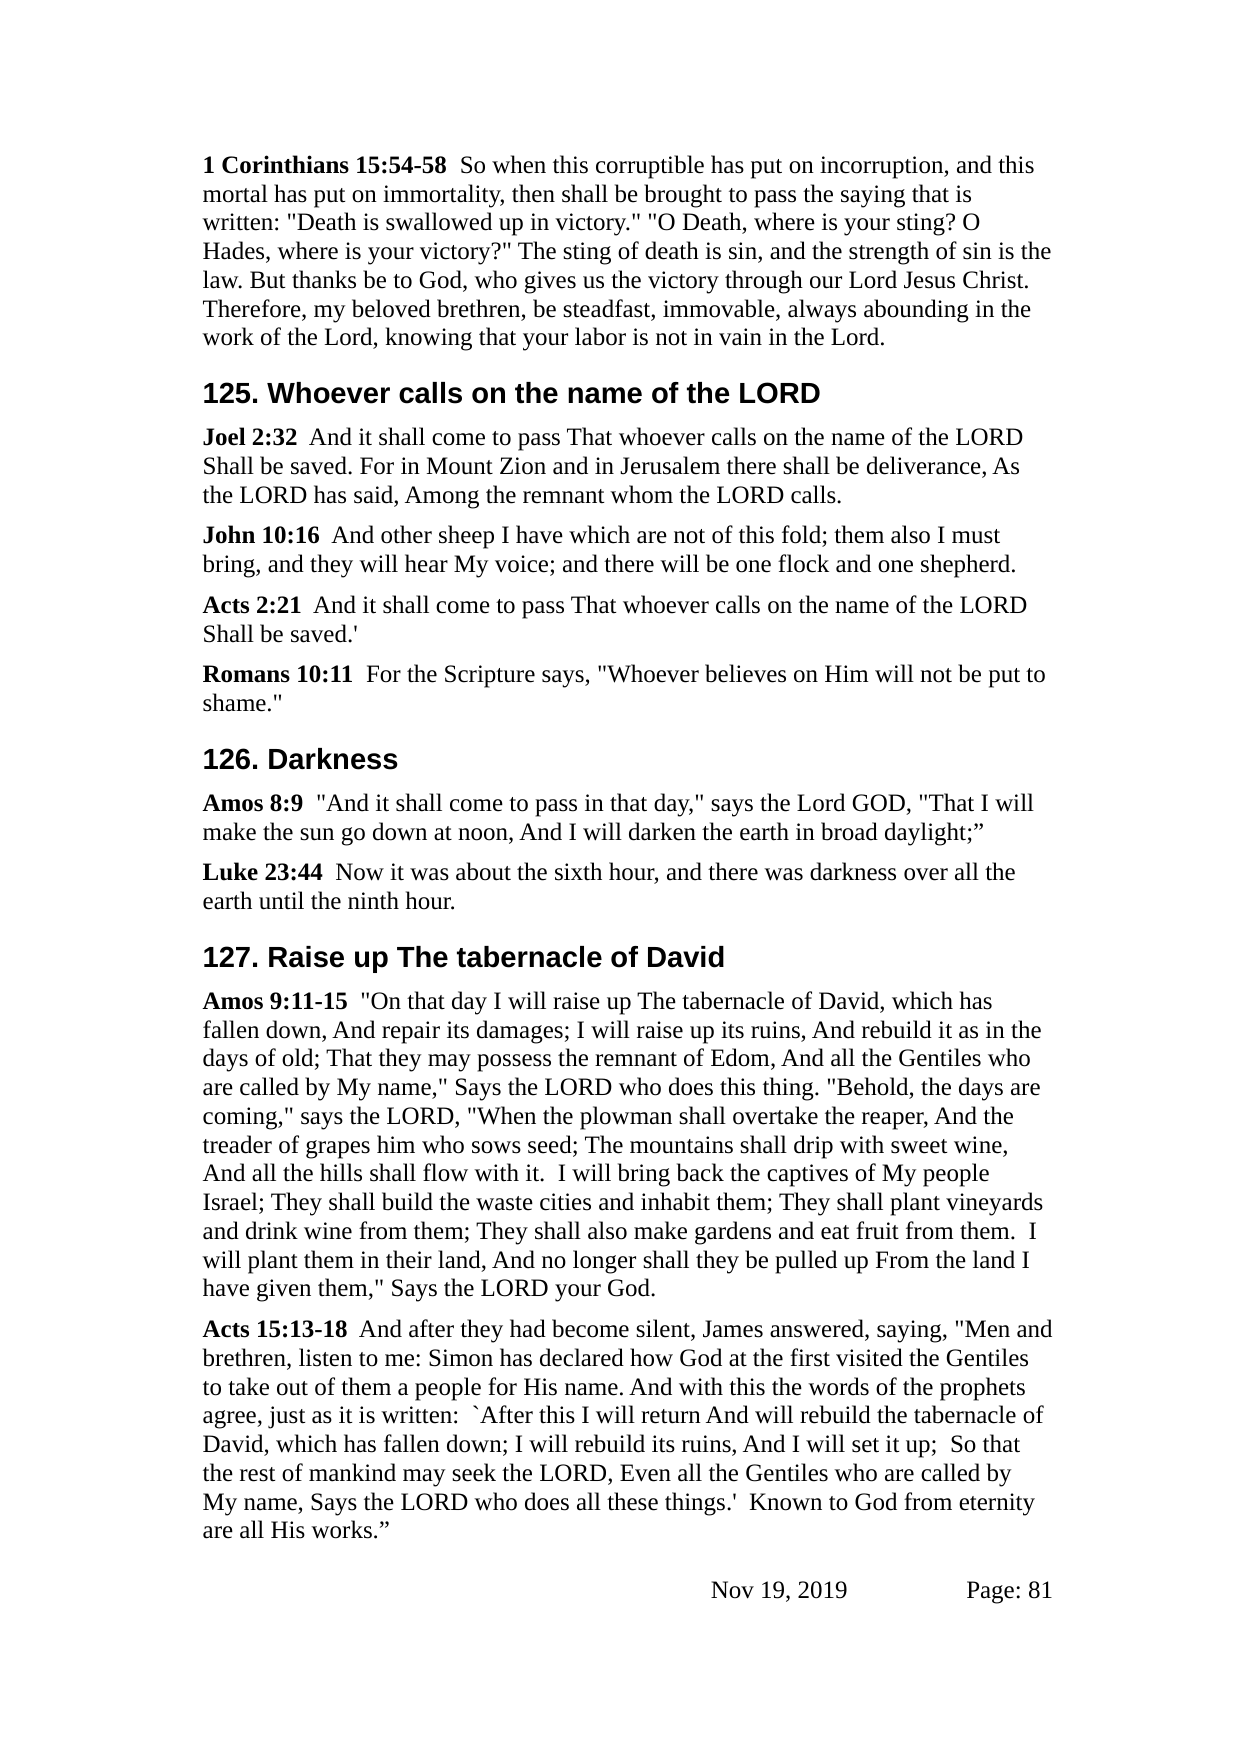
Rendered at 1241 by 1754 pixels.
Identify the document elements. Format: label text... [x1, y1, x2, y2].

subtitle 126. Darkness [202, 742, 1053, 776]
subtitle 125. Whoever calls on the name of the LORD [202, 376, 1053, 410]
text Joel 2:32 And it shall come to pass That whoever calls on the name of the LORD Shall be saved. For in Mount Zion and in Jerusalem there shall be deliverance, As the LORD has said, Among the remnant whom the LORD calls. [202, 422, 1053, 508]
text Romans 10:11 For the Scripture says, "Whoever believes on Him will not be put to shame." [202, 659, 1053, 717]
text Amos 9:11-15 "On that day I will raise up The tabernacle of David, which has fallen down, And repair its damages; I will raise up its ruins, And rebuild it as in the days of old; That they may possess the remnant of Edom, And all the Gentiles who are called by My name," Says the LORD who does this thing. "Behold, the days are coming," says the LORD, "When the plowman shall overtake the reaper, And the treader of grapes him who sows seed; The mountains shall drip with sweet wine, And all the hills shall flow with it. I will bring back the captives of My people Israel; They shall build the waste cities and inhabit them; They shall plant vineyards and drink wine from them; They shall also make gardens and eat fruit from them. I will plant them in their land, And no longer shall they be pulled up From the land I have given them," Says the LORD your God. [202, 986, 1053, 1302]
text 1 Corinthians 15:54-58 So when this corruptible has put on incorruption, and this mortal has put on immortality, then shall be brought to pass the saying that is written: "Death is swallowed up in victory." "O Death, where is your sting? O Hades, where is your victory?" The sting of death is sin, and the strength of sin is the law. But thanks be to God, who gives us the victory through our Lord Jesus Christ. Therefore, my beloved brethren, be steadfast, immovable, always abounding in the work of the Lord, knowing that your labor is not in vain in the Lord. [202, 150, 1053, 351]
text Luke 23:44 Now it was about the sixth hour, and there was darkness over all the earth until the ninth hour. [202, 857, 1053, 915]
text Amos 8:9 "And it shall come to pass in that day," says the Lord GOD, "That I will make the sun go down at noon, And I will darken the earth in broad daylight;” [202, 788, 1053, 846]
subtitle 127. Raise up The tabernacle of David [202, 940, 1053, 973]
text Acts 15:13-18 And after they had become silent, James answered, saying, "Men and brethren, listen to me: Simon has declared how God at the first visited the Gentiles to take out of them a people for His name. And with this the words of the prophets agree, just as it is written: `After this I will return And will rebuild the tabernacle of David, which has fallen down; I will rebuild its ruins, And I will set it up; So that the rest of mankind may seek the LORD, Even all the Gentiles who are called by My name, Says the LORD who does all these things.' Known to God from eternity are all His works.” [202, 1314, 1053, 1544]
text John 10:16 And other sheep I have which are not of this fold; them also I must bring, and they will hear My voice; and there will be one flock and one shepherd. [202, 521, 1053, 578]
text Acts 2:21 And it shall come to pass That whoever calls on the name of the LORD Shall be saved.' [202, 590, 1053, 647]
